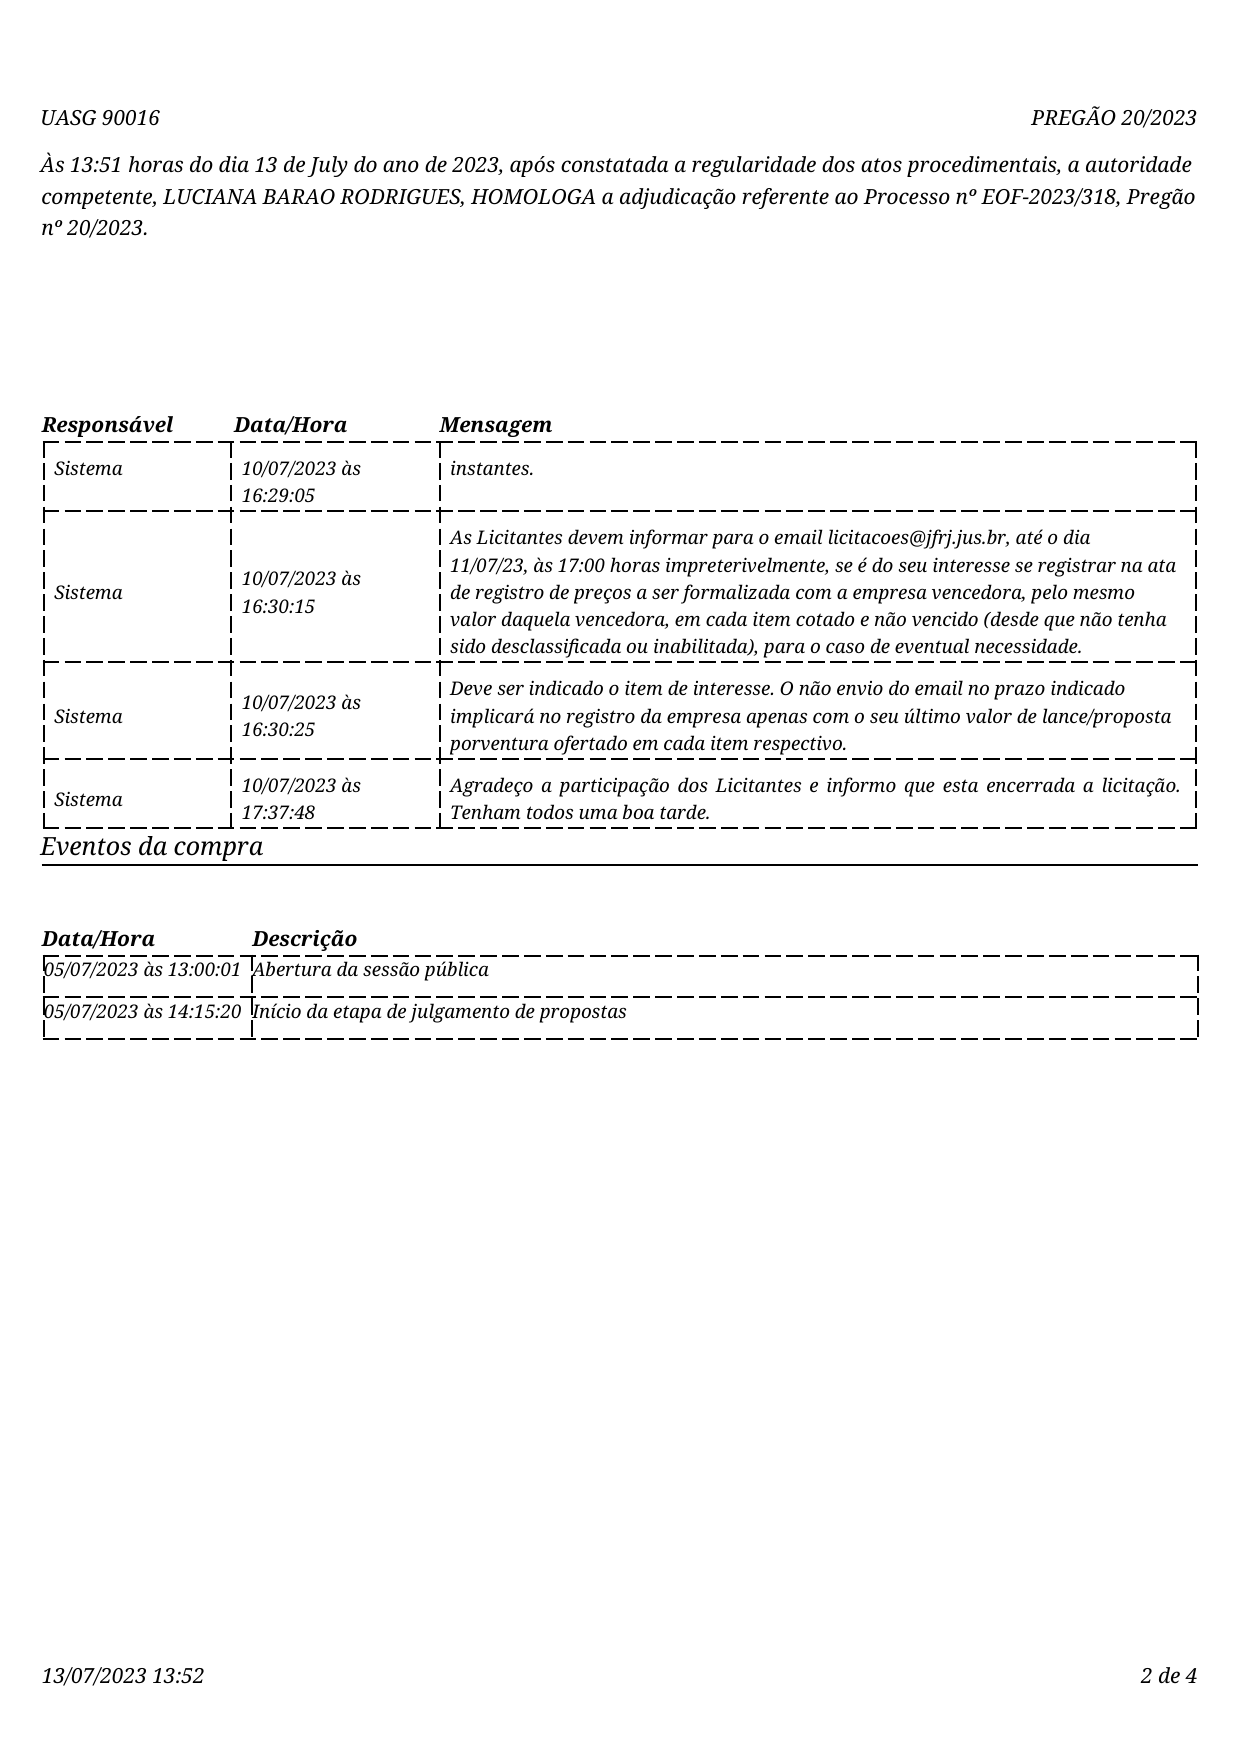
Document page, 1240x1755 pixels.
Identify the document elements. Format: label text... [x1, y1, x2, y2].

text UASG 90016 PREGÃO 20/2023 [40, 103, 1199, 131]
table_cell 10/07/2023 às 17:37:48 [231, 758, 439, 827]
table_cell Agradeço a participação dos Licitantes e informo que esta encerrada a licitação. Tenham todos uma boa tarde. [440, 758, 1196, 827]
table_header 10/07/2023 às 16:29:05 [231, 441, 439, 510]
table_cell 10/07/2023 às 16:30:15 [231, 510, 439, 661]
table_cell 05/07/2023 às 14:15:20 [44, 996, 252, 1038]
text Responsável Data/Hora Mensagem [42, 410, 1199, 439]
table_header 05/07/2023 às 13:00:01 [44, 955, 252, 996]
table_cell Sistema [44, 510, 231, 661]
table_cell Sistema [44, 758, 231, 827]
table_cell As Licitantes devem informar para o email licitacoes@jfrj.jus.br, até o dia 11/07/23, às 17:00 horas impreterivelmente, se é do seu interesse se registrar na ata de registro de preços a ser formalizada com a empresa vencedora, pelo mesmo valor daquela vencedora, em cada item cotado e não vencido (desde que não tenha sido desclassificada ou inabilitada), para o caso de eventual necessidade. [440, 510, 1196, 661]
table_cell Início da etapa de julgamento de propostas [252, 996, 1198, 1038]
table_header Sistema [44, 441, 231, 510]
table_header instantes. [440, 441, 1196, 510]
text Eventos da compra [40, 829, 1199, 863]
table_cell Sistema [44, 661, 231, 758]
table_header Abertura da sessão pública [252, 955, 1198, 996]
text Data/Hora Descrição [42, 924, 1199, 952]
table_cell Deve ser indicado o item de interesse. O não envio do email no prazo indicado implicará no registro da empresa apenas com o seu último valor de lance/proposta porventura ofertado em cada item respectivo. [440, 661, 1196, 758]
table_cell 10/07/2023 às 16:30:25 [231, 661, 439, 758]
text Às 13:51 horas do dia 13 de July do ano de 2023, após constatada a regularidade dos atos procedimentais, a autoridade competente, LUCIANA BARAO RODRIGUES, HOMOLOGA a adjudicação referente ao Processo nº EOF-2023/318, Pregão nº 20/2023. [40, 151, 1199, 242]
